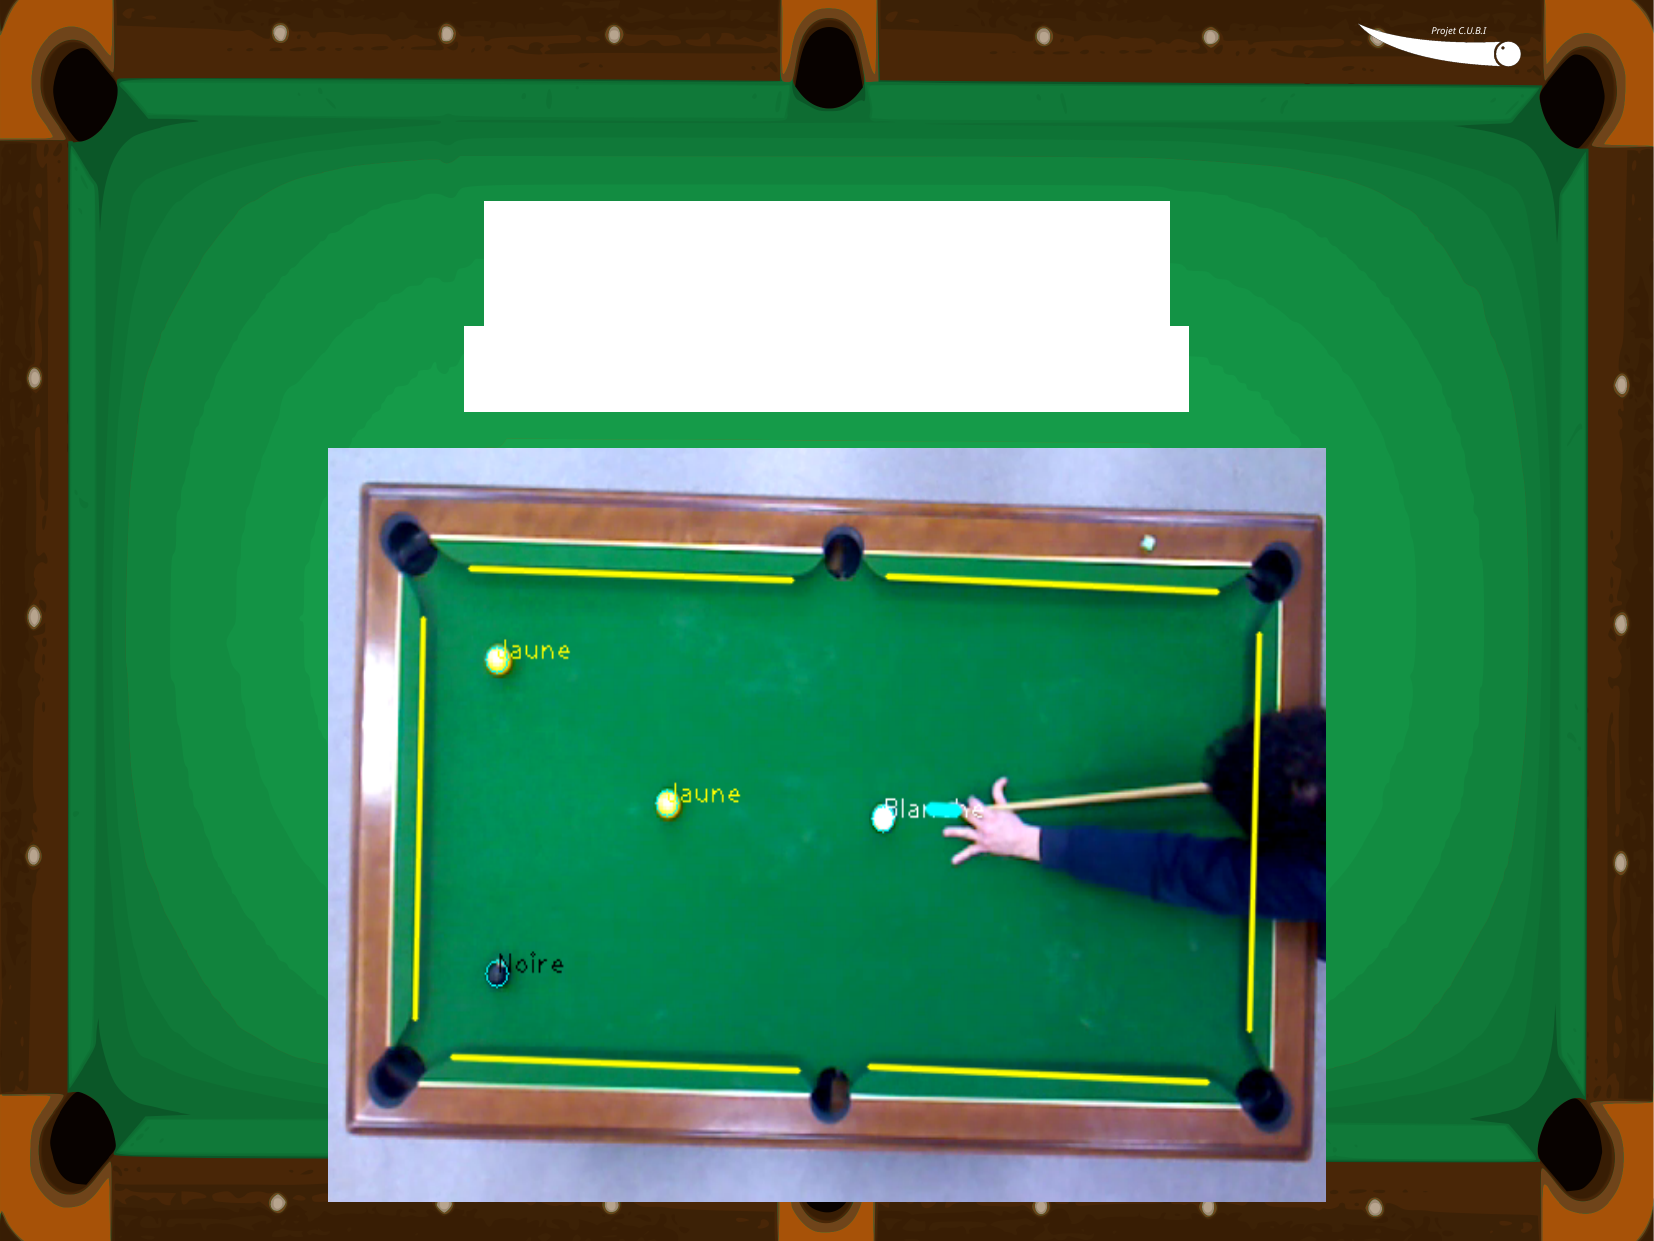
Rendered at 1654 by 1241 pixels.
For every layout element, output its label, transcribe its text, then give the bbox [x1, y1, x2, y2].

title Développement Détection de la canne (2) [106, 202, 1548, 411]
picture [0, 0, 1654, 1241]
